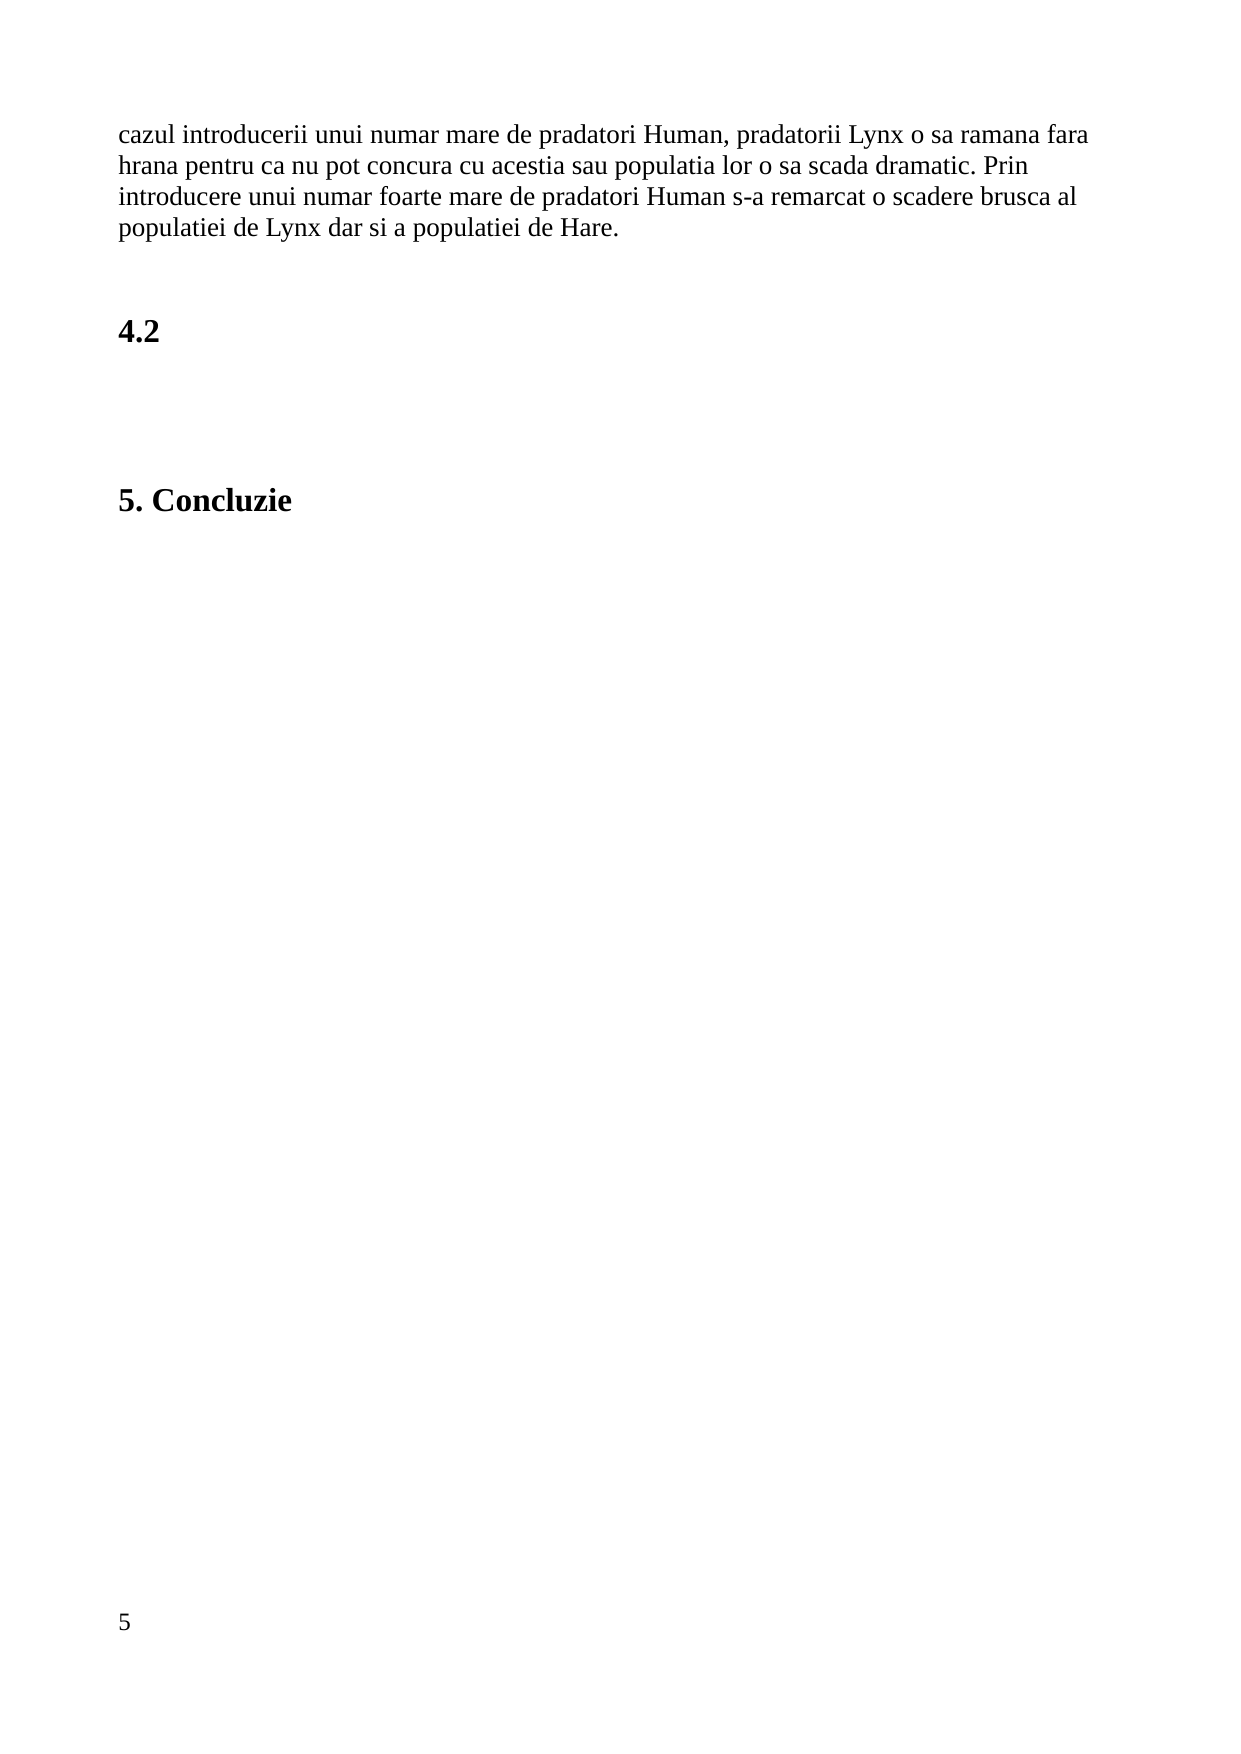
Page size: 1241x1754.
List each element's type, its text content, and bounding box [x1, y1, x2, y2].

text cazul introducerii unui numar mare de pradatori Human, pradatorii Lynx o sa ramana fara hrana pentru ca nu pot concura cu acestia sau populatia lor o sa scada dramatic. Prin introducere unui numar foarte mare de pradatori Human s-a remarcat o scadere brusca al populatiei de Lynx dar si a populatiei de Hare. [118, 118, 1122, 243]
text 4.2 [118, 312, 1122, 350]
text 5. Concluzie [118, 480, 1122, 518]
